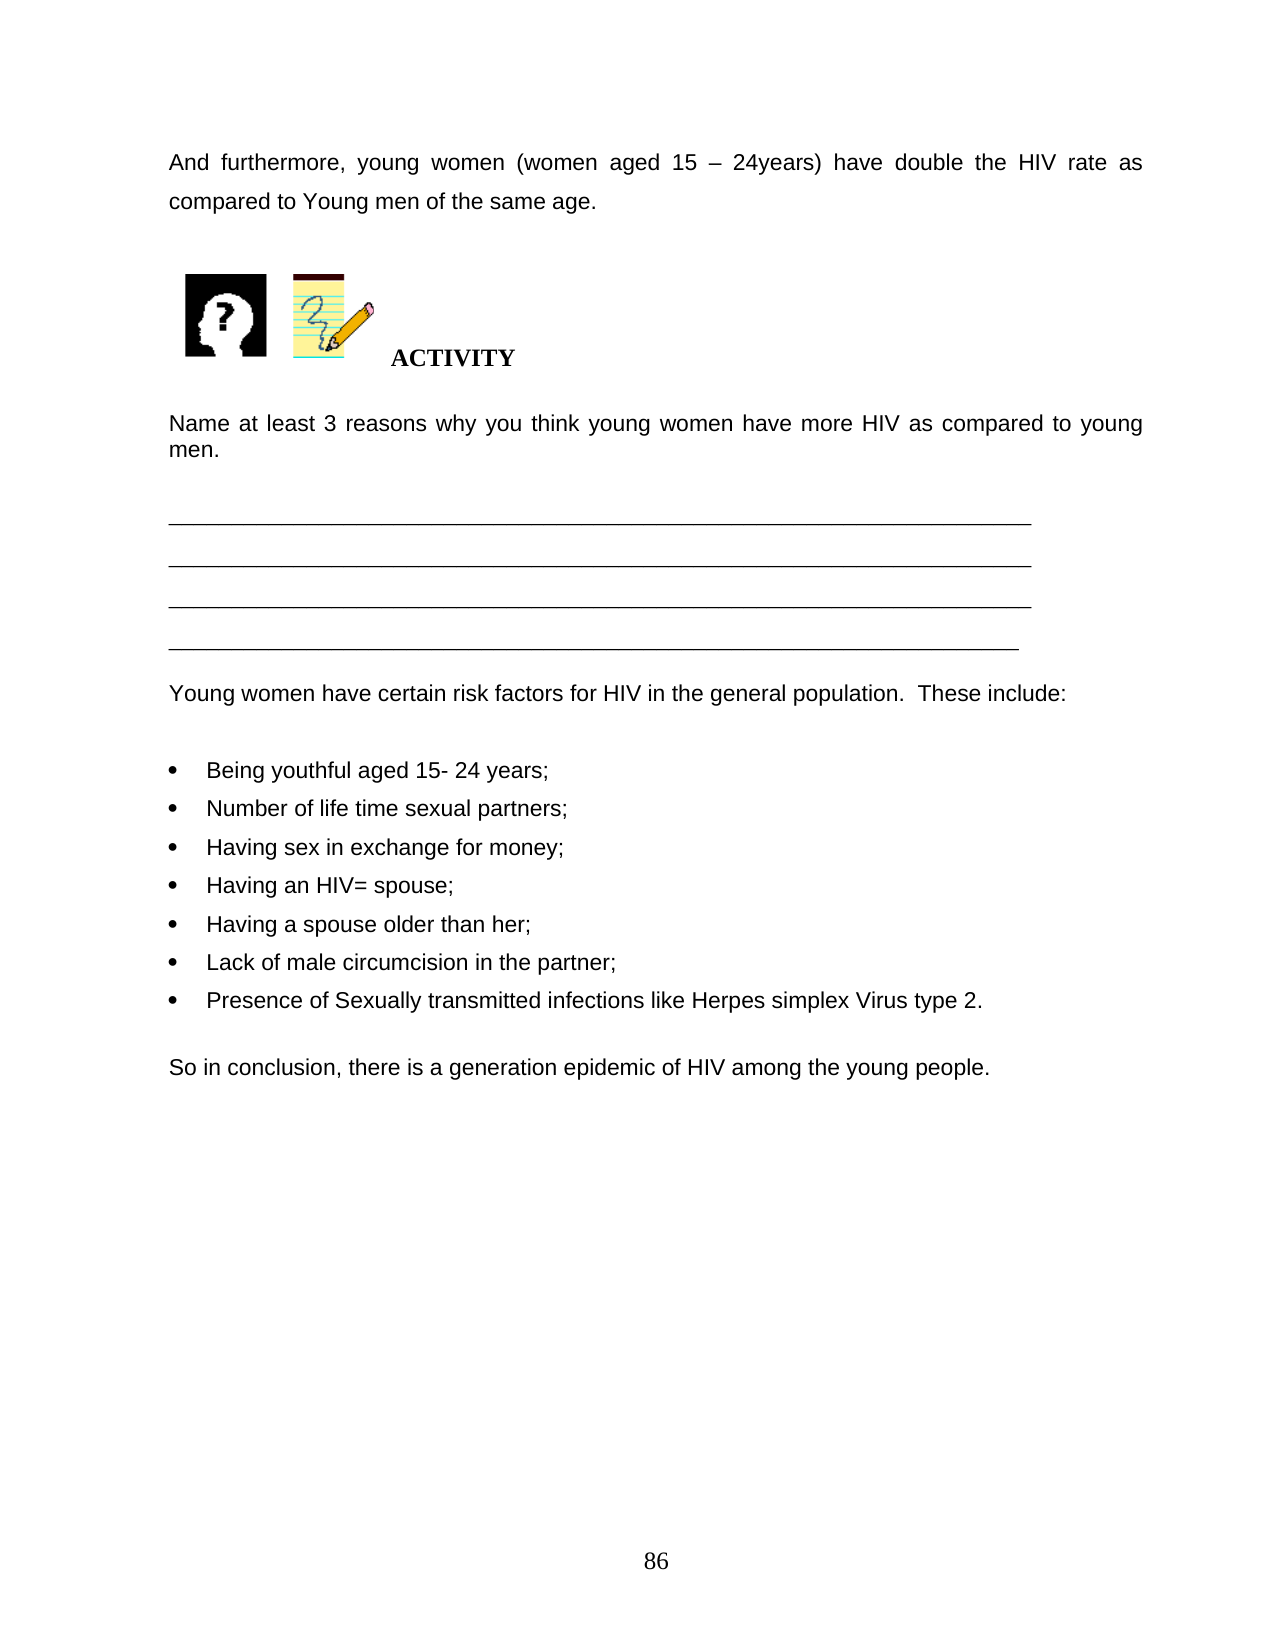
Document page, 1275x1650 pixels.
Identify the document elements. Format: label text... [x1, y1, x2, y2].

list Presence of Sexually transmitted infections like Herpes simplex Virus type 2. [169, 988, 1144, 1014]
list Number of life time sexual partners; [169, 796, 1144, 822]
picture [185, 274, 374, 358]
list Having a spouse older than her; [169, 911, 1144, 937]
list Having an HIV= spouse; [169, 873, 1144, 898]
list Having sex in exchange for money; [169, 834, 1144, 860]
text And furthermore, young women (women aged 15 – 24years) have double the HIV rate as compared to Young men of the same age. [169, 150, 1144, 214]
list Lack of male circumcision in the partner; [169, 950, 1144, 975]
text So in conclusion, there is a generation epidemic of HIV among the young people. [169, 1054, 1144, 1080]
table_header ACTIVITY Name at least 3 reasons why you think young women have more HIV as compared to young men. _____________________________________________________________________ _____________________________________________________________________ _____________________________________________________________________ ____________________________________________________________________ [158, 265, 1155, 653]
text Young women have certain risk factors for HIV in the general population. These include: [169, 681, 1144, 706]
list Being youthful aged 15- 24 years; [169, 758, 1144, 783]
